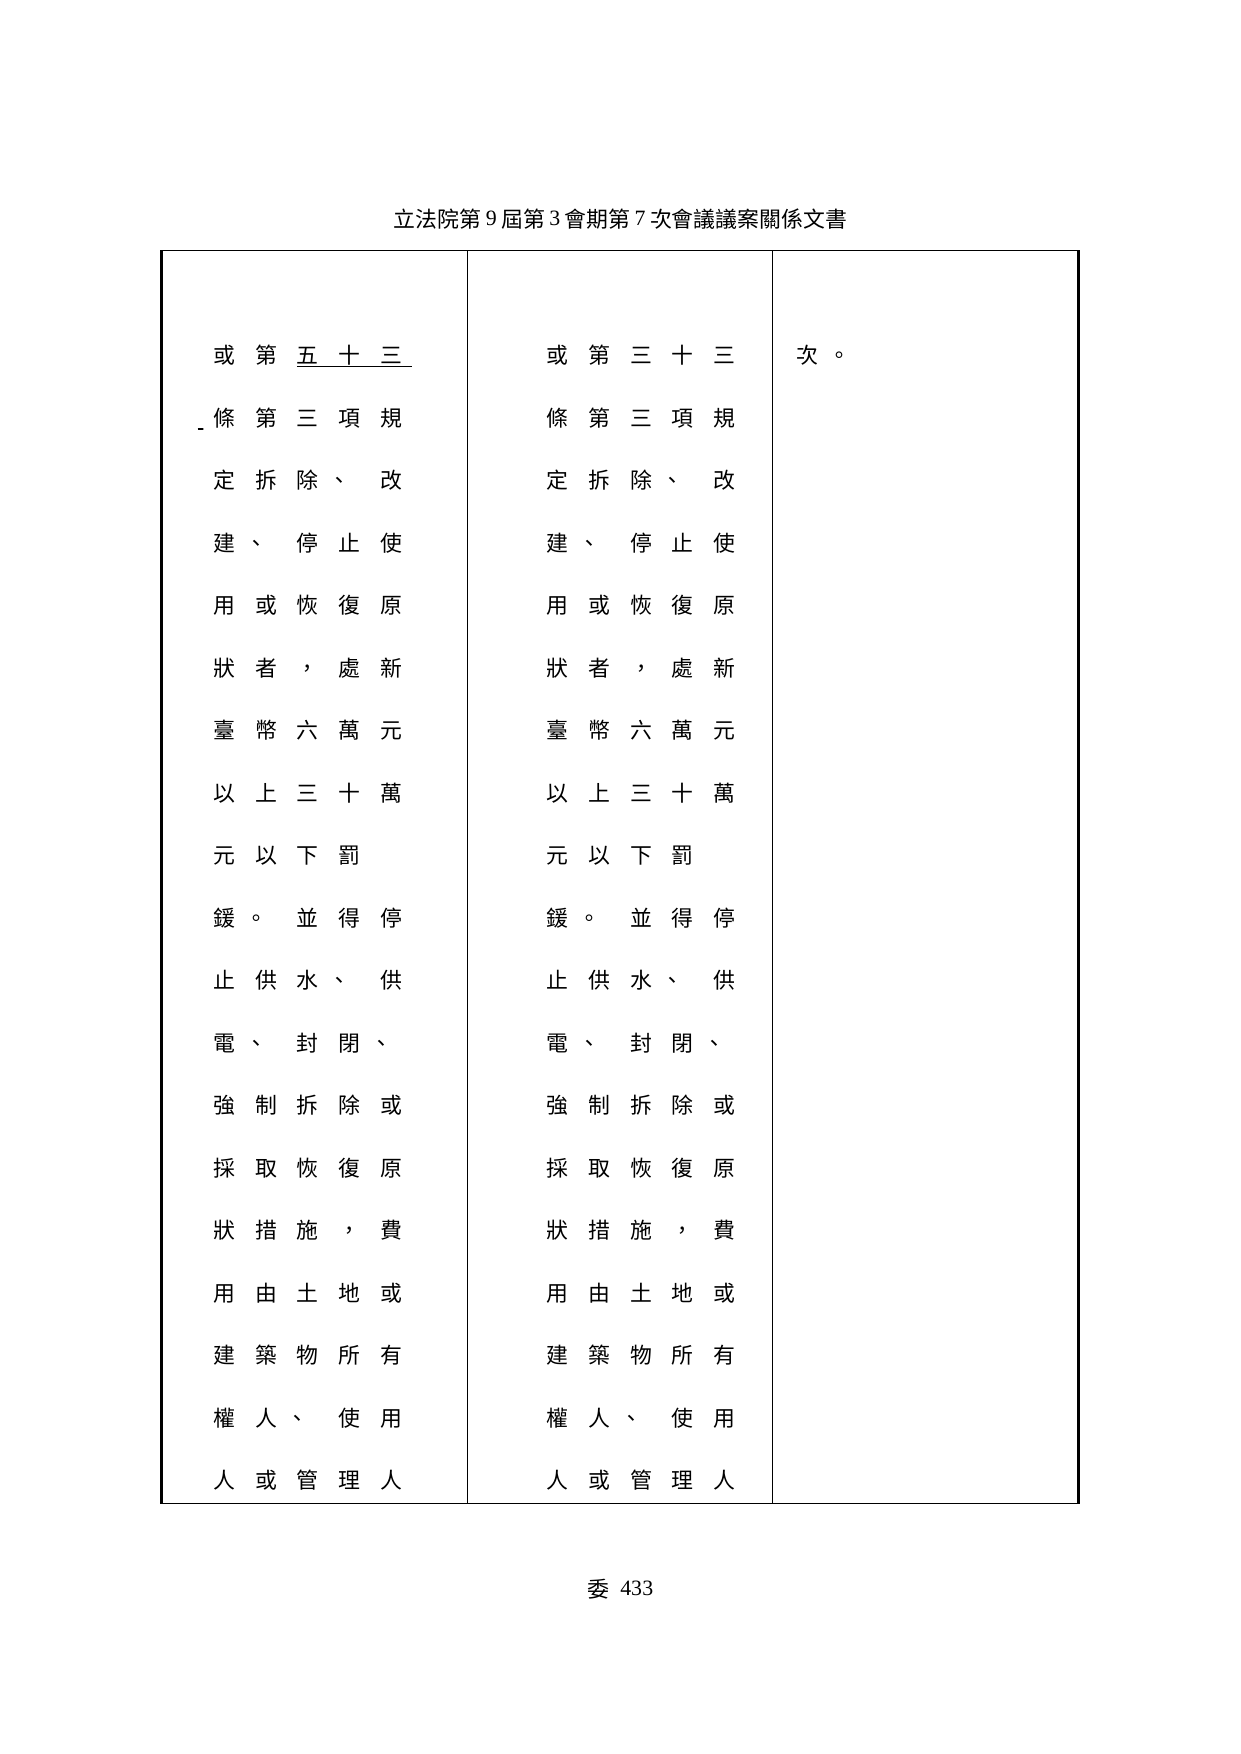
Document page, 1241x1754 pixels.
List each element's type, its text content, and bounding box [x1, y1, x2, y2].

table_cell 或第三十三條第三項規定拆除、改建、停止使用或恢復原狀者，處新臺幣六萬元以上三十萬元以下罰鍰。並得停止供水、供電、封閉、強制拆除或採取恢復原狀措施，費用由土地或建築物所有權人、使用人或管理人 [468, 251, 772, 1503]
table_cell 或第五十三條第三項規定拆除、改建、停止使用或恢復原狀者，處新臺幣六萬元以上三十萬元以下罰鍰。並得停止供水、供電、封閉、強制拆除或採取恢復原狀措施，費用由土地或建築物所有權人、使用人或管理人 [163, 251, 467, 1503]
table_cell 次。 [773, 251, 1077, 1503]
